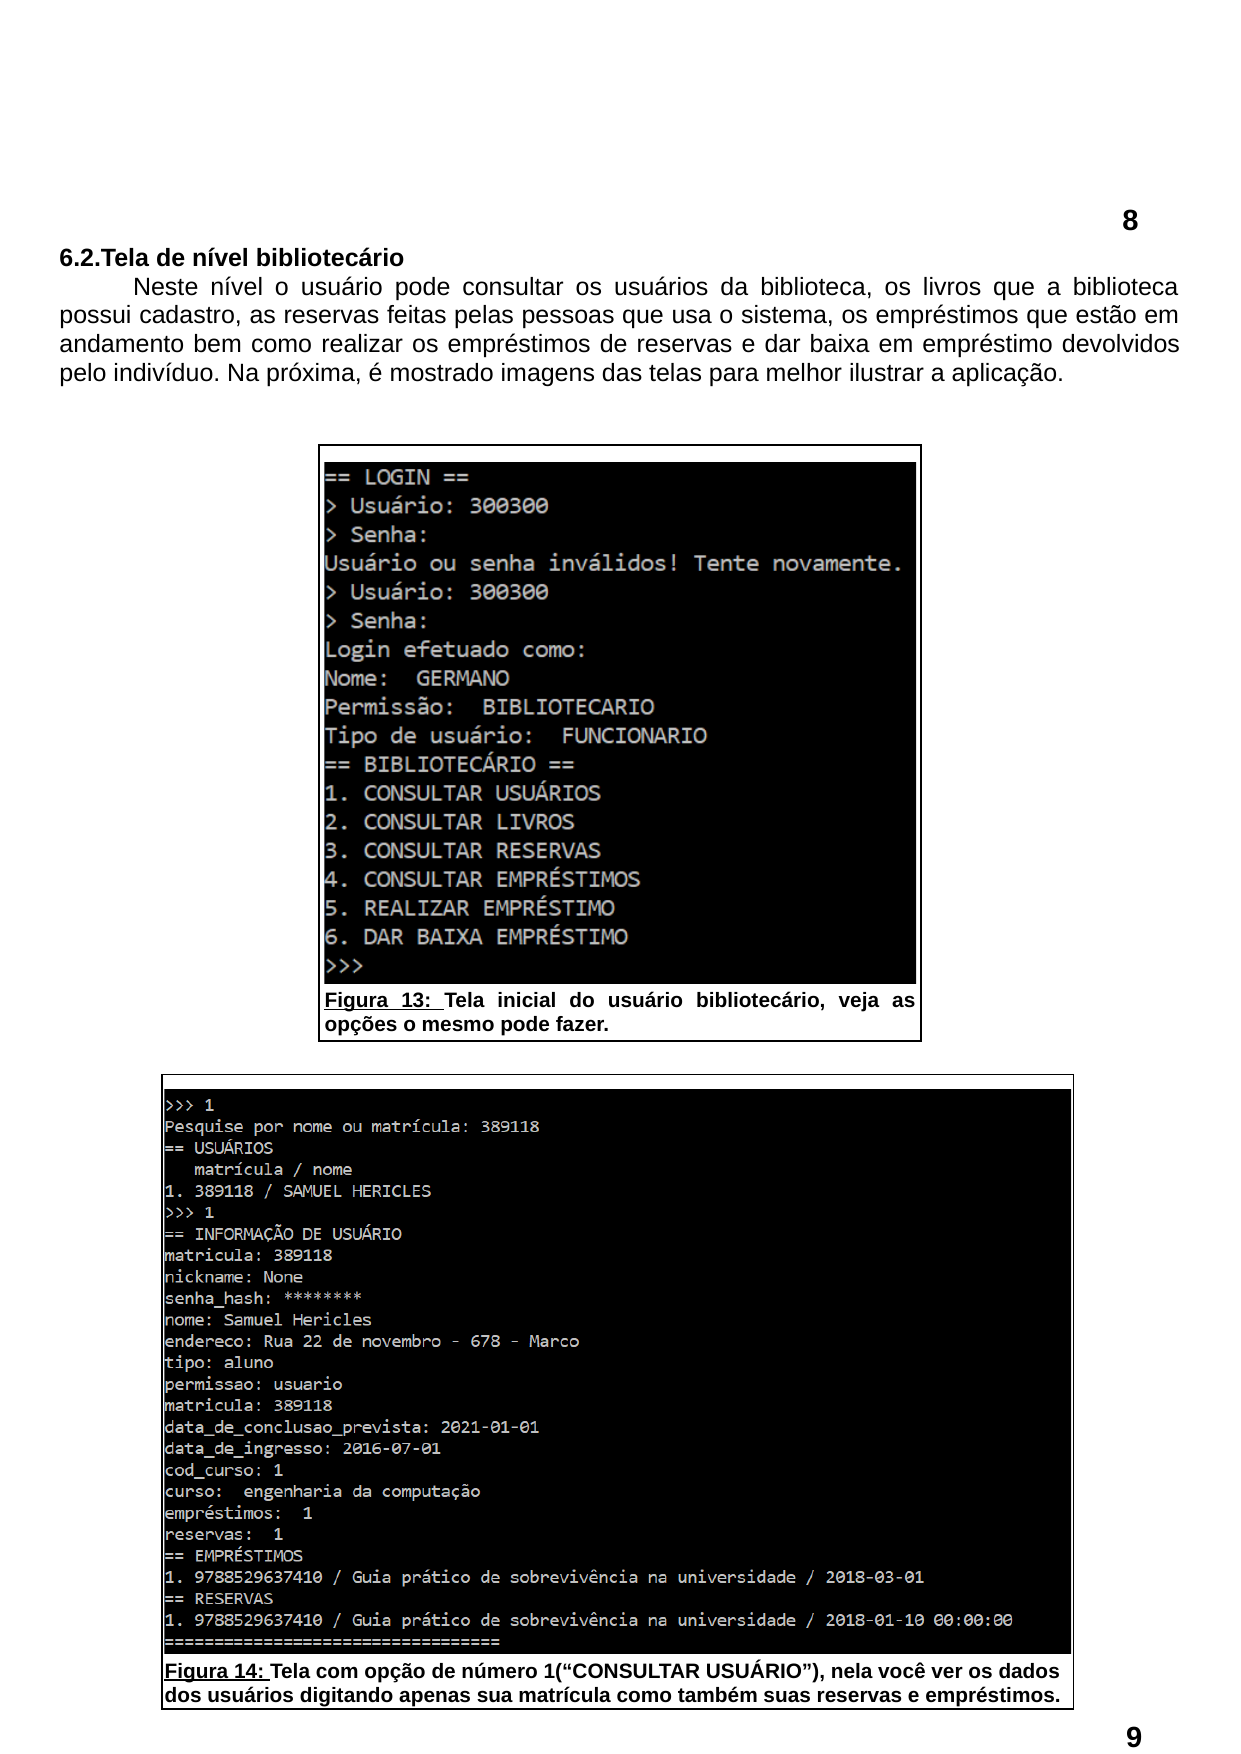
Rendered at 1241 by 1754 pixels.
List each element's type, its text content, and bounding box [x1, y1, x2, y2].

text Figura 14: Tela com opção de número 1(“CONSULTAR USUÁRIO”), nela você ver os dados dos usuários digitando apenas sua matrícula como também suas reservas e empréstimos. [164, 1654, 1071, 1706]
picture [324, 462, 917, 984]
text Neste nível o usuário pode consultar os usuários da biblioteca, os livros que a biblioteca possui cadastro, as reservas feitas pelas pessoas que usa o sistema, os empréstimos que estão em andamento bem como realizar os empréstimos de reservas e dar baixa em empréstimo devolvidos pelo indivíduo. Na próxima, é mostrado imagens das telas para melhor ilustrar a aplicação. [59, 271, 1181, 386]
text 6.2.Tela de nível bibliotecário [59, 243, 1181, 271]
text Figura 13: Tela inicial do usuário bibliotecário, veja as opções o mesmo pode fazer. [324, 984, 916, 1036]
picture [164, 1089, 1072, 1654]
